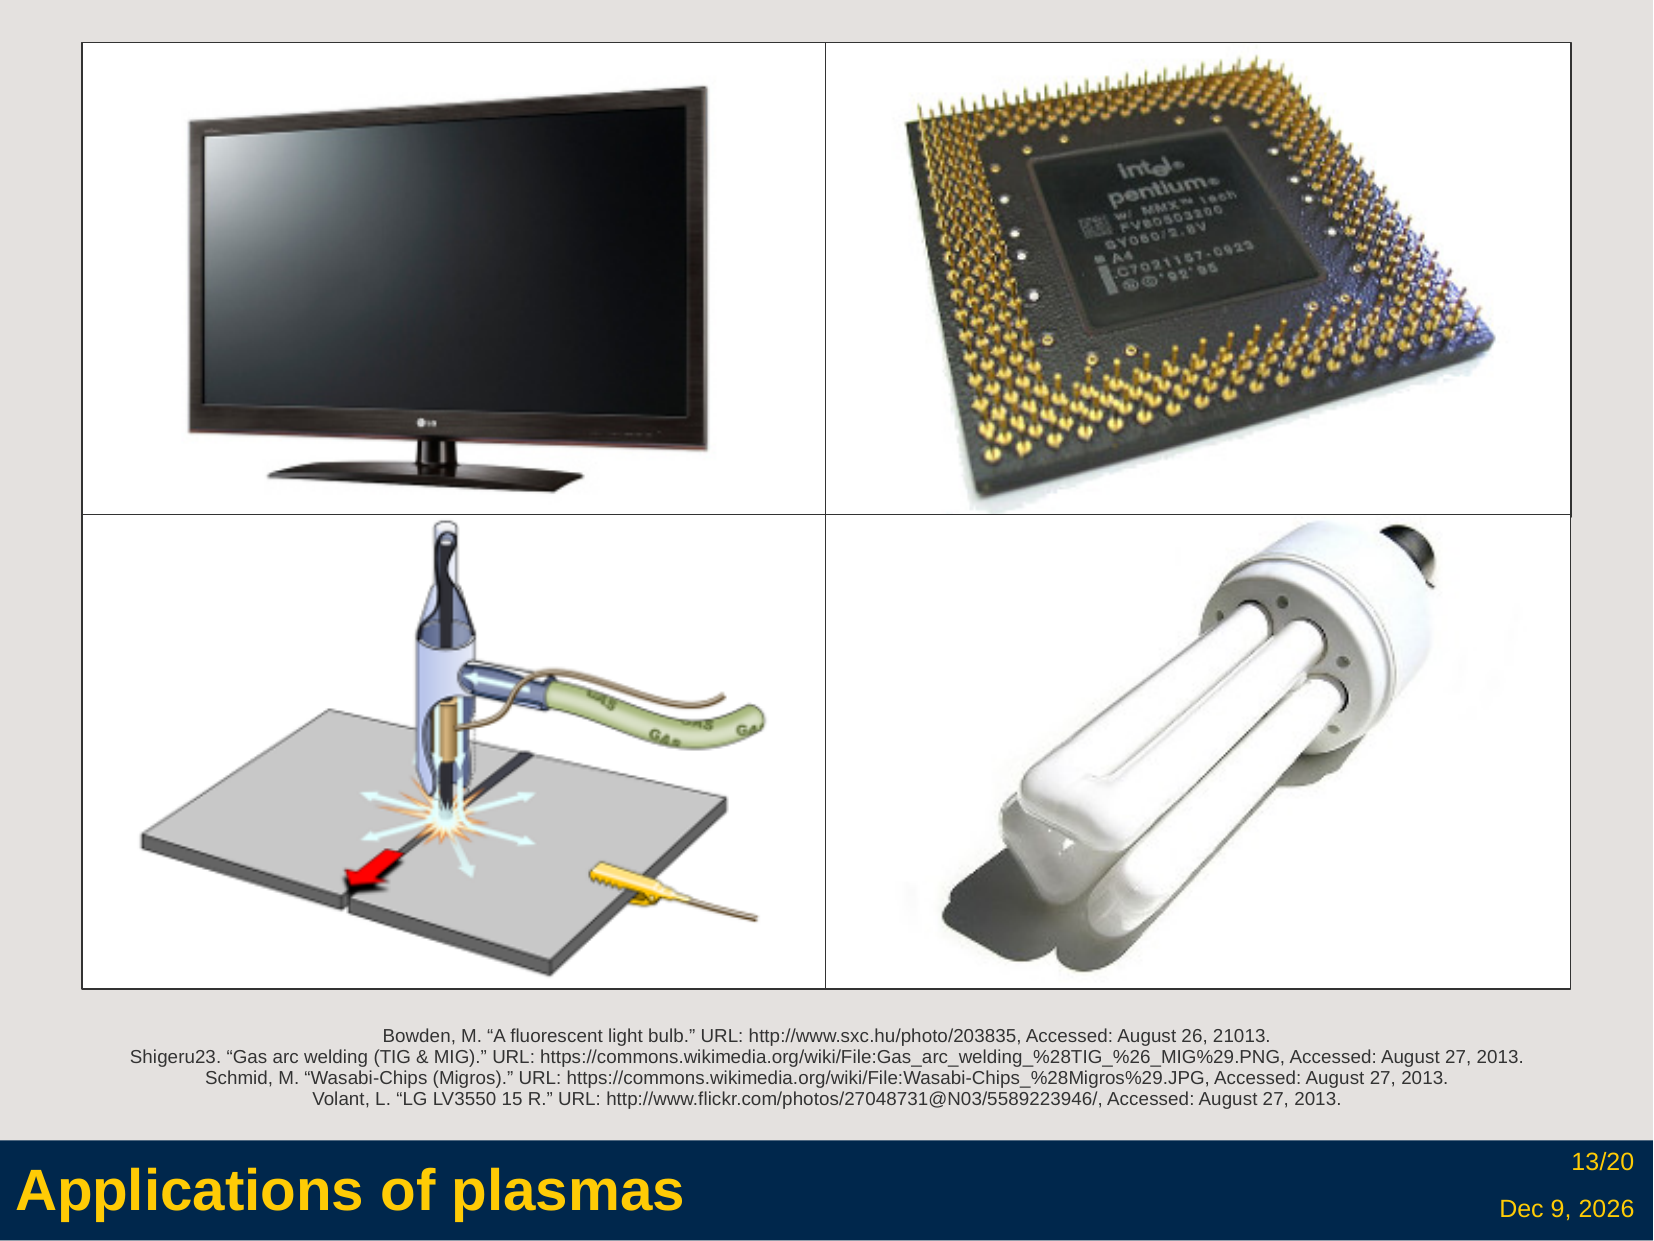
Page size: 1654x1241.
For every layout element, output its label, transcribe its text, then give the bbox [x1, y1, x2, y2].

picture [82, 515, 825, 989]
picture [82, 43, 825, 514]
text_box Bowden, M. “A fluorescent light bulb.” URL: http://www.sxc.hu/photo/203835, Accessed: August 26, 21013. Shigeru23. “Gas arc welding (TIG & MIG).” URL: https://commons.wikimedia.org/wiki/File:Gas_arc_welding_%28TIG_%26_MIG%29.PNG, Accessed: August 27, 2013. Schmid, M. “Wasabi-Chips (Migros).” URL: https://commons.wikimedia.org/wiki/File:Wasabi-Chips_%28Migros%29.JPG, Accessed: August 27, 2013. Volant, L. “LG LV3550 15 R.” URL: http://www.flickr.com/photos/27048731@N03/5589223946/, Accessed: August 27, 2013. [0, 1017, 1653, 1140]
title Applications of plasmas [14, 1140, 1380, 1241]
picture [826, 515, 1570, 989]
picture [826, 43, 1571, 514]
